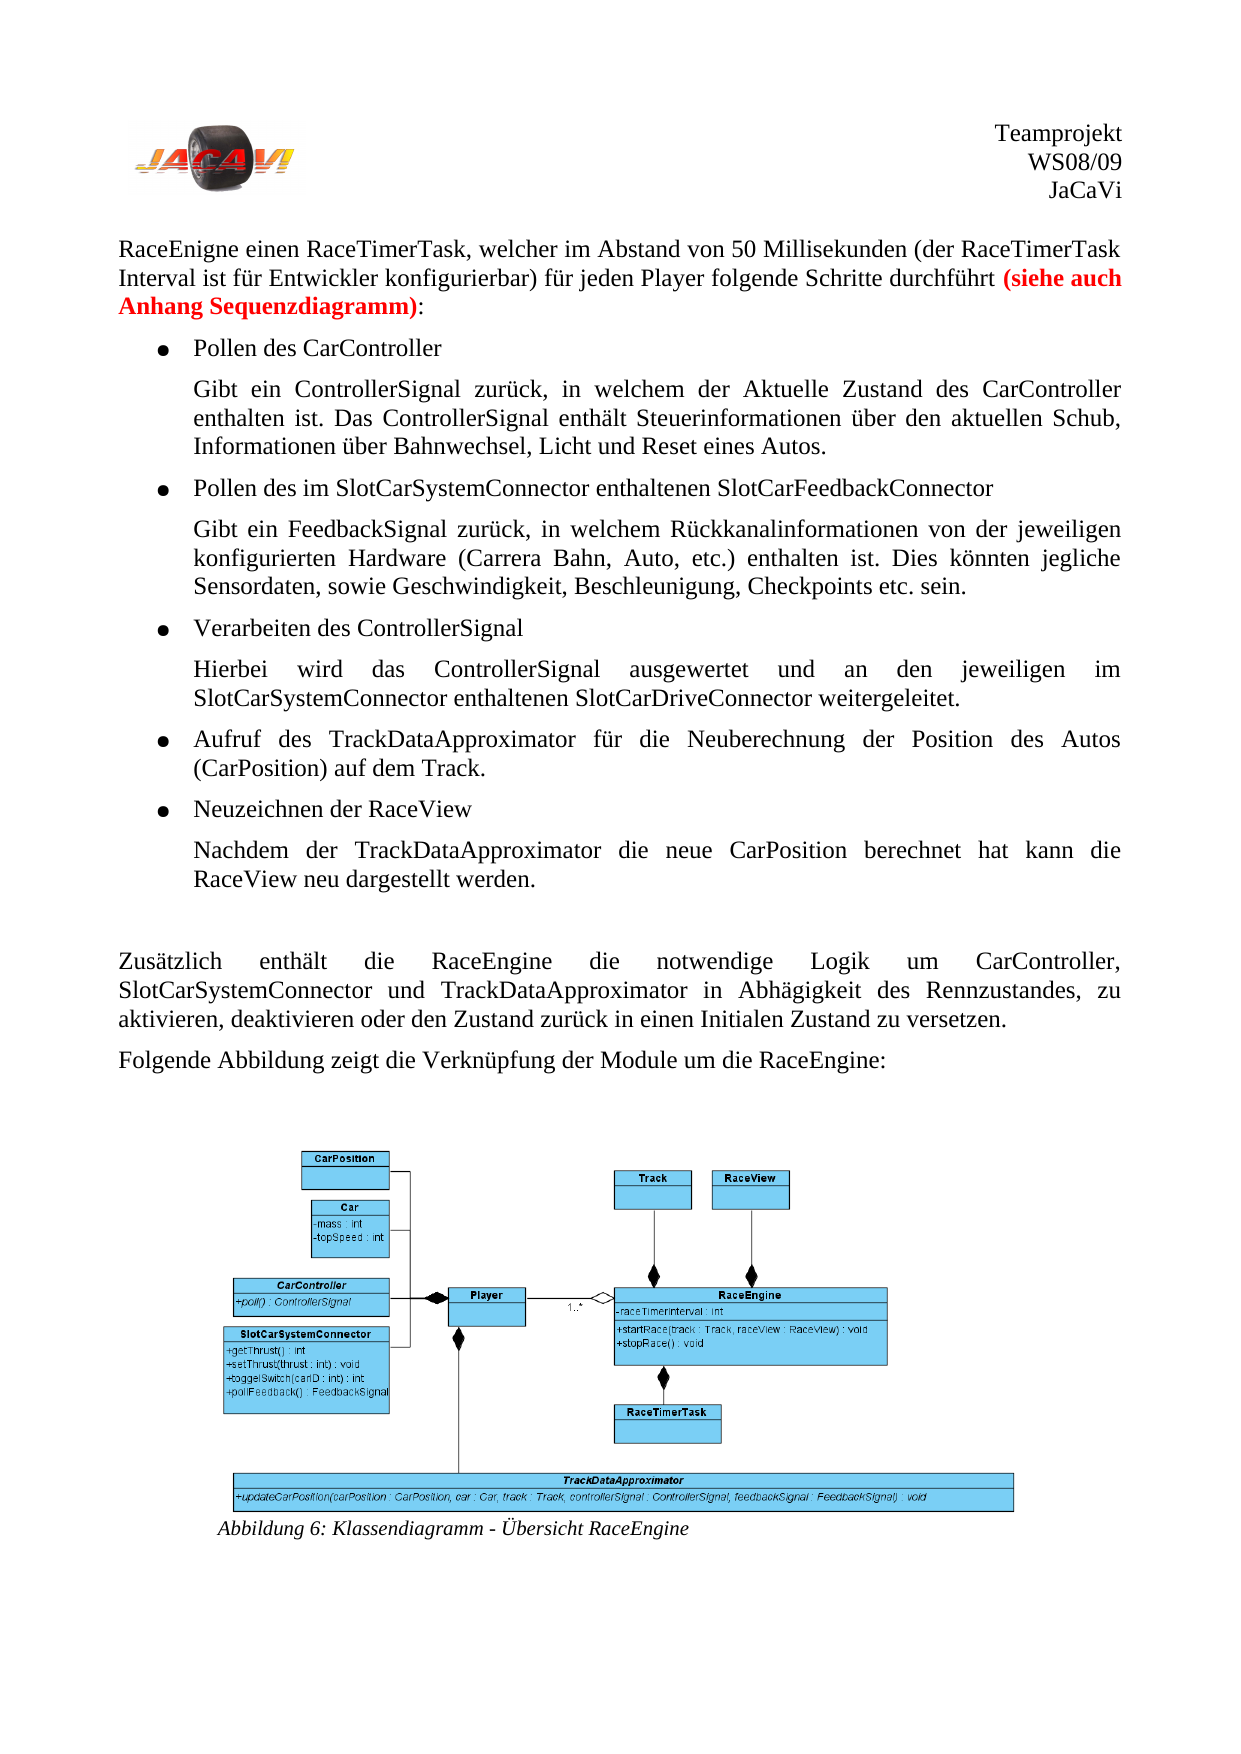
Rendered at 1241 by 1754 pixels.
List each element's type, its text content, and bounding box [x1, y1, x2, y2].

text Zusätzlich enthält die RaceEngine die notwendige Logik um CarController, SlotCarSystemConnector und TrackDataApproximator in Abhägigkeit des Rennzustandes, zu aktivieren, deaktivieren oder den Zustand zurück in einen Initialen Zustand zu versetzen. [118, 946, 1122, 1033]
text RaceEnigne einen RaceTimerTask, welcher im Abstand von 50 Millisekunden (der RaceTimerTask Interval ist für Entwickler konfigurierbar) für jeden Player folgende Schritte durchführt (siehe auch Anhang Sequenzdiagramm): [118, 234, 1122, 320]
list Gibt ein FeedbackSignal zurück, in welchem Rückkanalinformationen von der jeweiligen konfigurierten Hardware (Carrera Bahn, Auto, etc.) enthalten ist. Dies könnten jegliche Sensordaten, sowie Geschwindigkeit, Beschleunigung, Checkpoints etc. sein. [156, 514, 1122, 600]
list Aufruf des TrackDataApproximator für die Neuberechnung der Position des Autos (CarPosition) auf dem Track. [156, 724, 1122, 781]
list Pollen des im SlotCarSystemConnector enthaltenen SlotCarFeedbackConnector [156, 473, 1122, 501]
text Folgende Abbildung zeigt die Verknüpfung der Module um die RaceEngine: [118, 1045, 1122, 1074]
picture [217, 1140, 1023, 1516]
text Abbildung 6: Klassendiagramm - Übersicht RaceEngine [218, 1516, 1022, 1540]
list Nachdem der TrackDataApproximator die neue CarPosition berechnet hat kann die RaceView neu dargestellt werden. [156, 835, 1122, 893]
list Neuzeichnen der RaceView [156, 794, 1122, 823]
list Verarbeiten des ControllerSignal [156, 613, 1122, 641]
list Hierbei wird das ControllerSignal ausgewertet und an den jeweiligen im SlotCarSystemConnector enthaltenen SlotCarDriveConnector weitergeleitet. [156, 654, 1122, 711]
list Pollen des CarController [156, 333, 1122, 361]
list Gibt ein ControllerSignal zurück, in welchem der Aktuelle Zustand des CarController enthalten ist. Das ControllerSignal enthält Steuerinformationen über den aktuellen Schub, Informationen über Bahnwechsel, Licht und Reset eines Autos. [156, 374, 1122, 460]
picture [128, 120, 307, 195]
